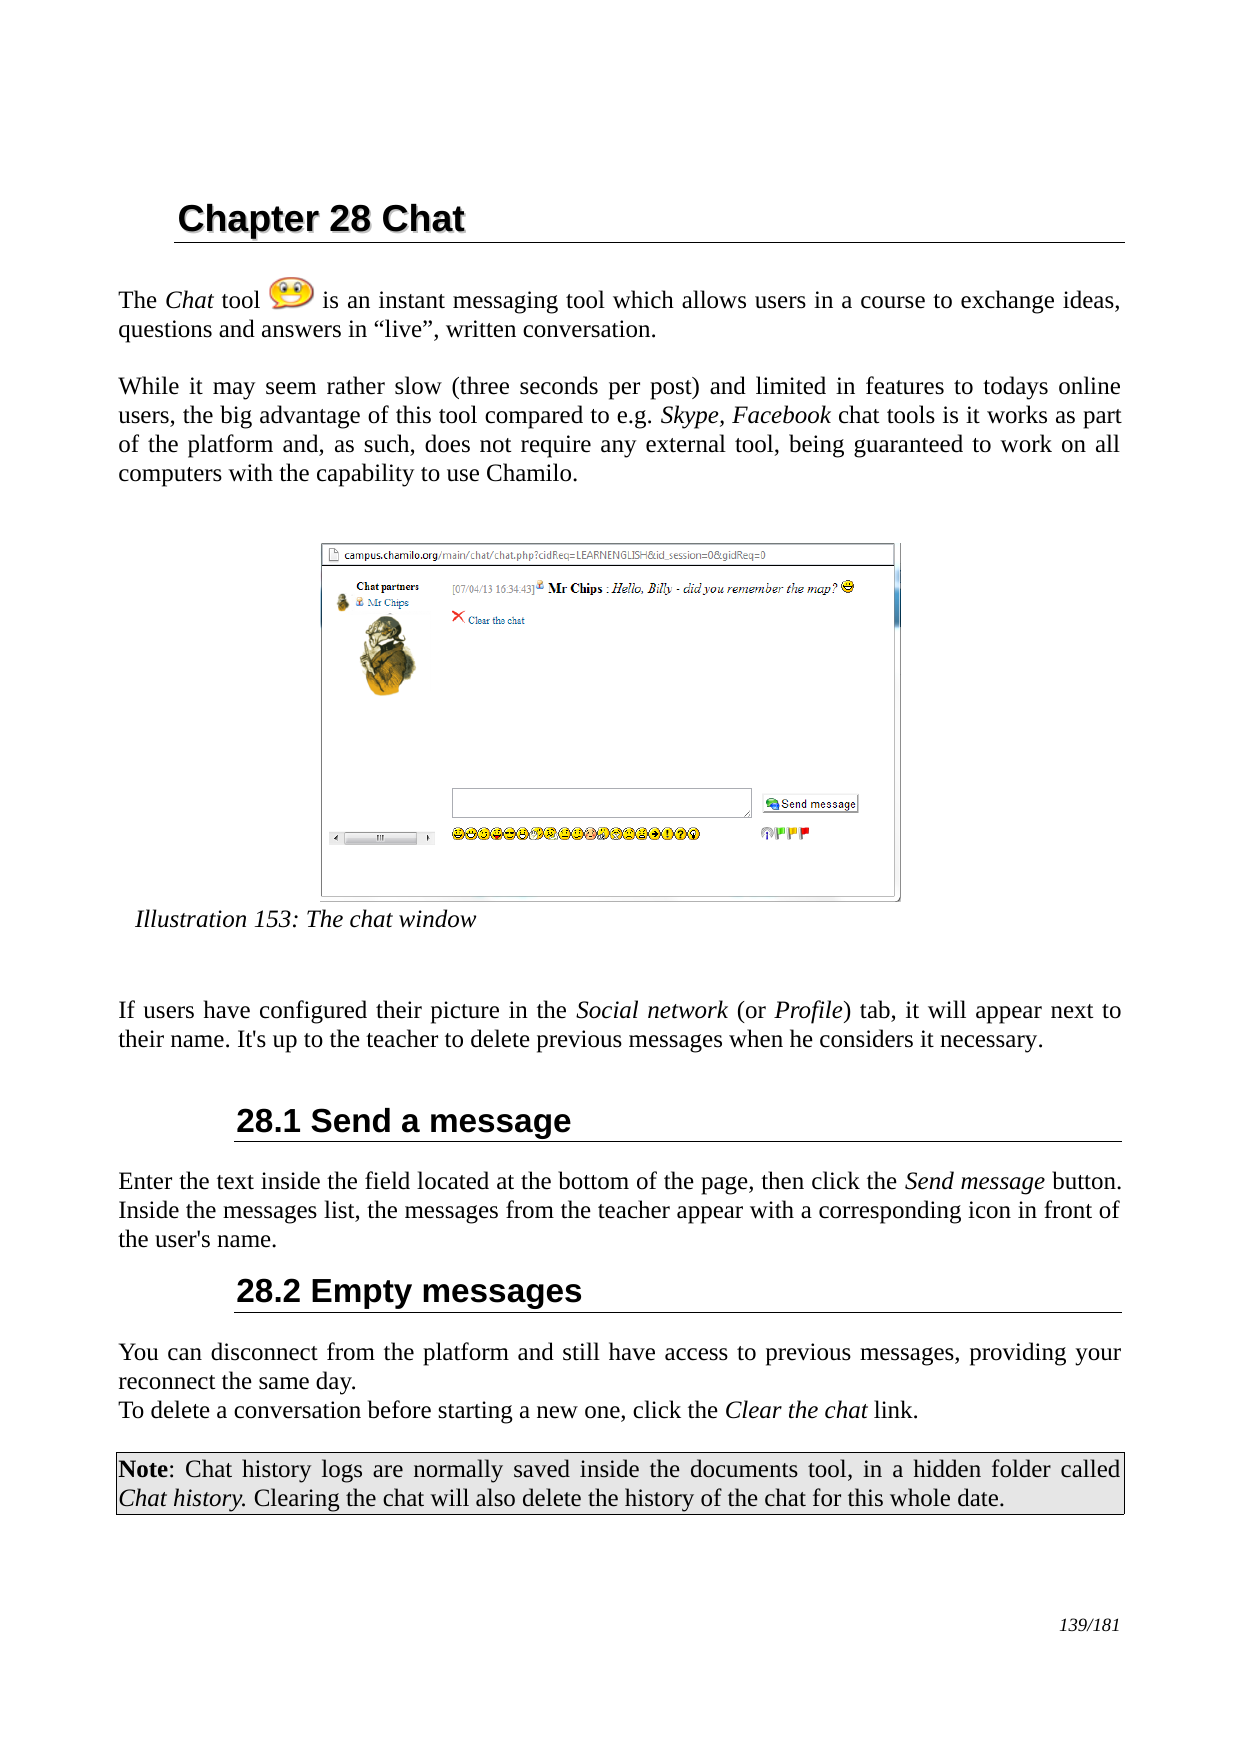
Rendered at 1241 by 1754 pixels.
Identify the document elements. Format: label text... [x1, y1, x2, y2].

subtitle Chat [174, 193, 1125, 242]
text While it may seem rather slow (three seconds per post) and limited in features to todays online users, the big advantage of this tool compared to e.g. Skype, Facebook chat tools is it works as part of the platform and, as such, does not require any external tool, being guaranteed to work on all computers with the capability to use Chamilo. [118, 371, 1122, 486]
text Enter the text inside the field located at the bottom of the page, then click the Send message button. Inside the messages list, the messages from the teacher appear with a corresponding icon in front of the user's name. [118, 1166, 1122, 1253]
text To delete a conversation before starting a new one, click the Clear the chat link. [118, 1395, 1122, 1423]
text If users have configured their picture in the Social network (or Profile) tab, it will appear next to their name. It's up to the teacher to delete previous messages when he considers it necessary. [118, 996, 1122, 1053]
text The Chat tool is an instant messaging tool which allows users in a course to exchange ideas, questions and answers in “live”, written conversation. [118, 272, 1122, 343]
picture [320, 543, 901, 902]
text You can disconnect from the platform and still have access to previous messages, providing your reconnect the same day. [118, 1337, 1122, 1395]
picture [268, 272, 315, 314]
text Note: Chat history logs are normally saved inside the documents tool, in a hidden folder called Chat history. Clearing the chat will also delete the history of the chat for this whole date. [117, 1453, 1124, 1514]
subtitle Send a message [234, 1101, 1122, 1141]
text Illustration 153: The chat window [135, 904, 1086, 933]
subtitle Empty messages [234, 1271, 1122, 1312]
